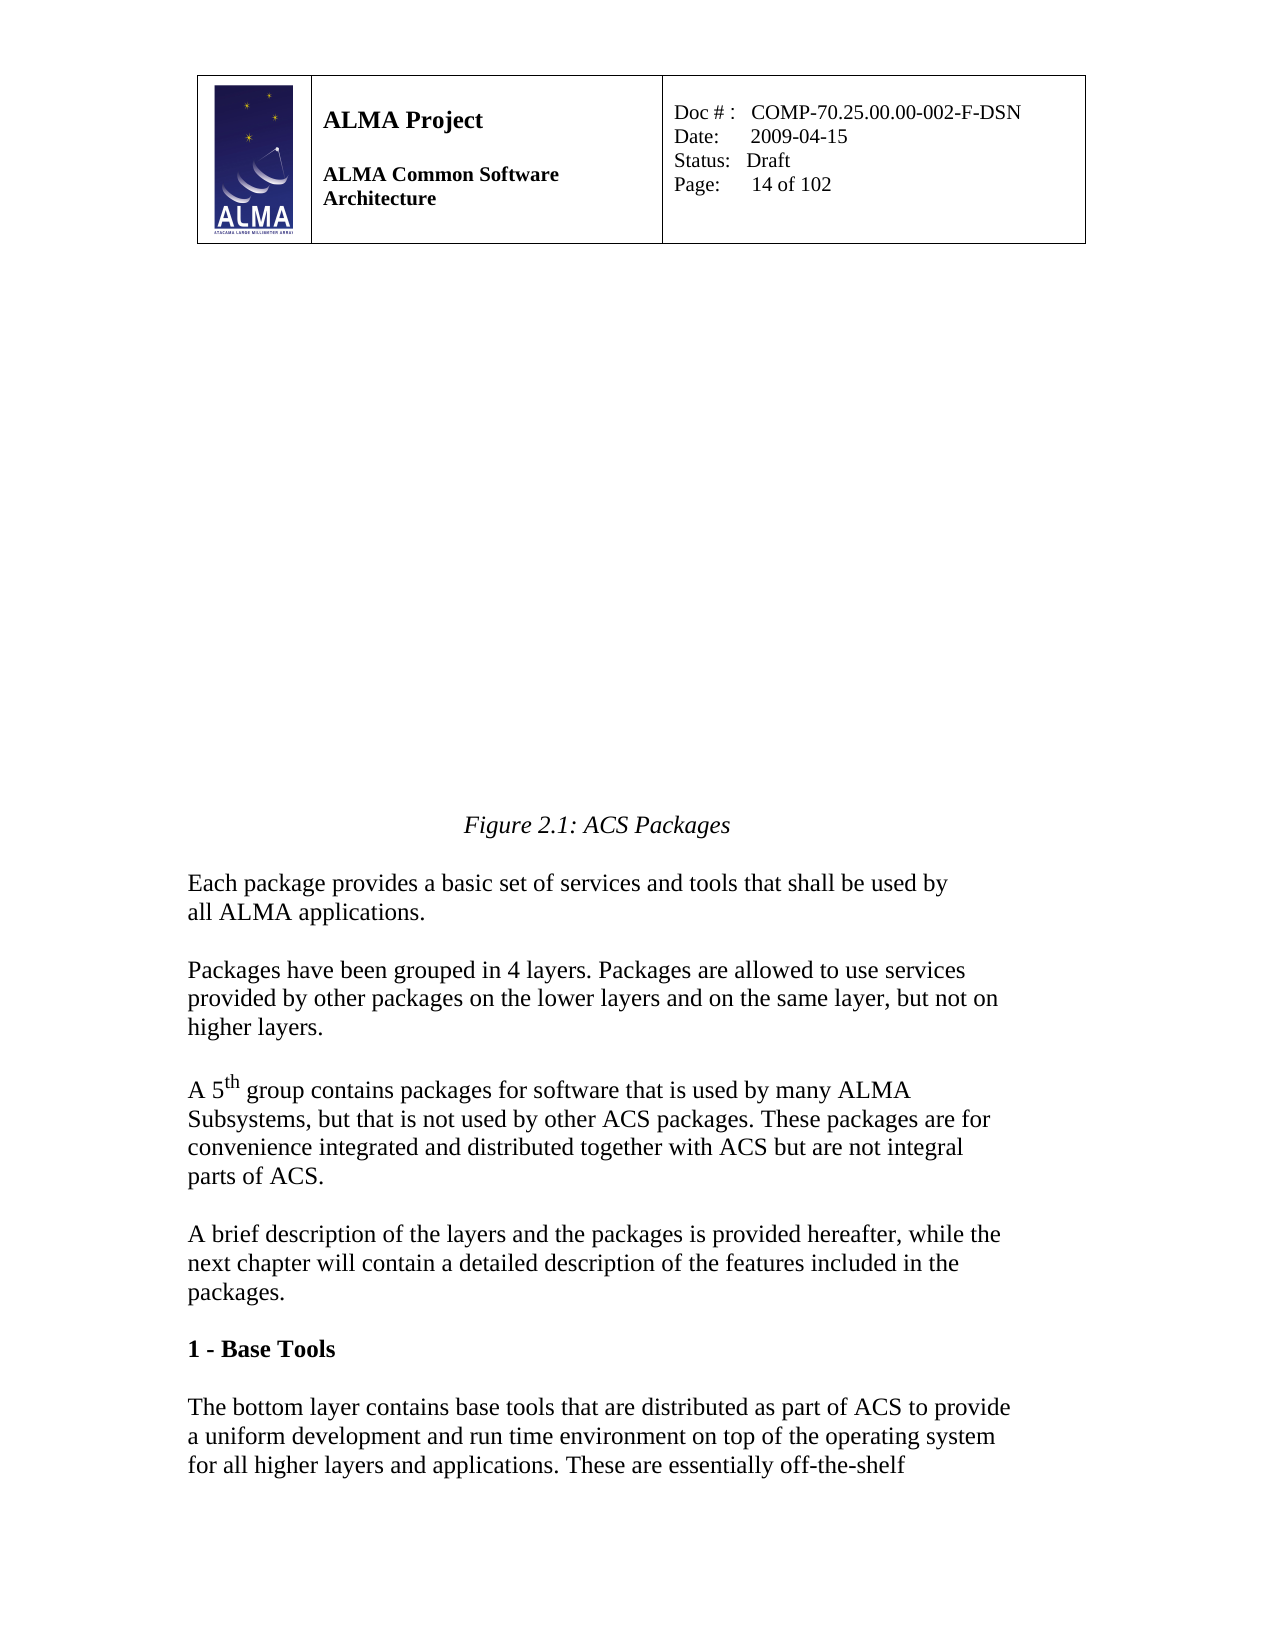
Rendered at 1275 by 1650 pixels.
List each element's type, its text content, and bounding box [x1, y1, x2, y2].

text A 5th group contains packages for software that is used by many ALMA Subsystems, but that is not used by other ACS packages. These packages are for convenience integrated and distributed together with ACS but are not integral parts of ACS. [187, 1070, 1012, 1190]
text Packages have been grouped in 4 layers. Packages are allowed to use services provided by other packages on the lower layers and on the same layer, but not on higher layers. [187, 955, 1012, 1041]
text 1 - Base Tools [187, 1334, 1012, 1363]
text Each package provides a basic set of services and tools that shall be used by all ALMA applications. [187, 868, 1012, 926]
text The bottom layer contains base tools that are distributed as part of ACS to provide a uniform development and run time environment on top of the operating system for all higher layers and applications. These are essentially off-the-shelf [187, 1392, 1012, 1479]
text A brief description of the layers and the packages is provided hereafter, while the next chapter will contain a detailed description of the features included in the packages. [187, 1219, 1012, 1305]
picture [214, 85, 293, 235]
text Figure 2.1: ACS Packages [187, 810, 1012, 839]
